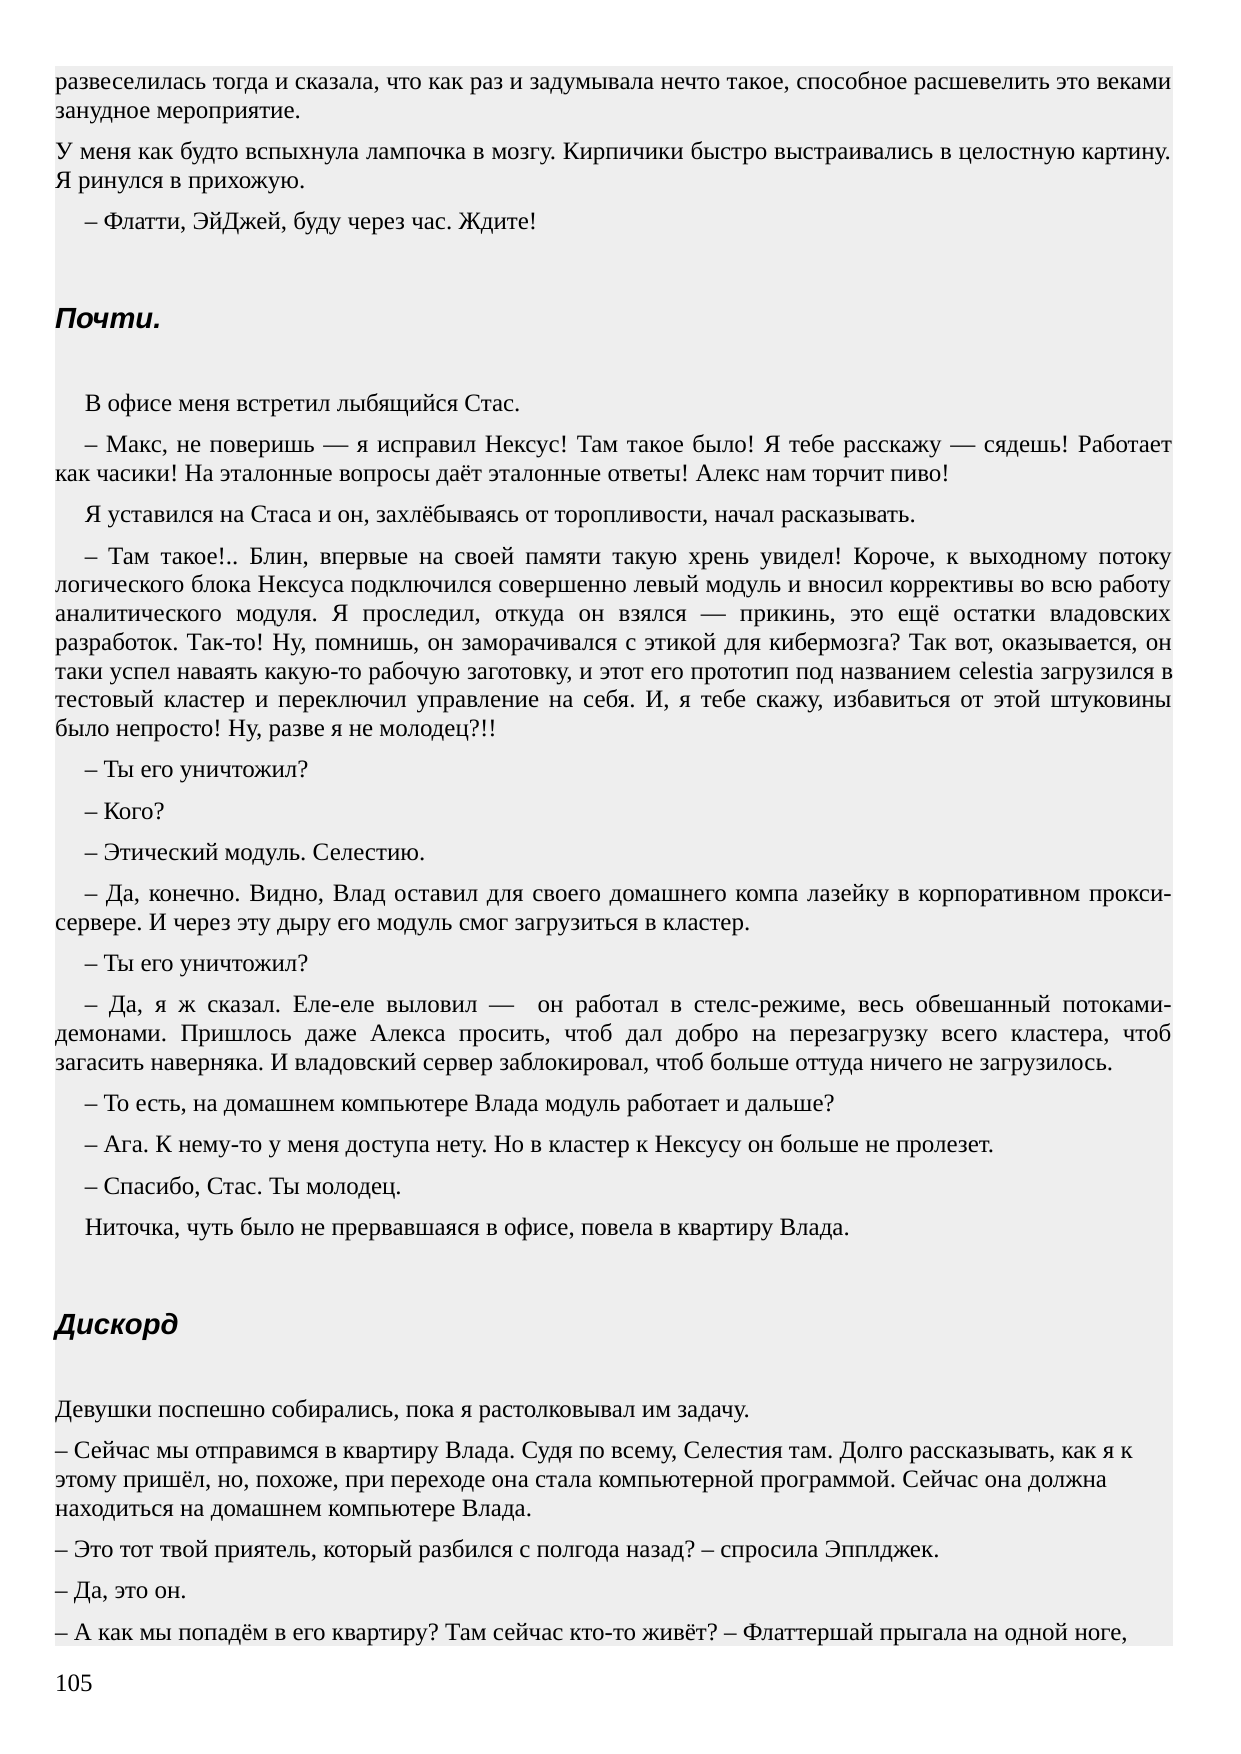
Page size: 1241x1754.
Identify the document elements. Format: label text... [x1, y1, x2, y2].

text Ниточка, чуть было не прервавшаяся в офисе, повела в квартиру Влада. [55, 1212, 1173, 1241]
text – Этический модуль. Селестию. [55, 837, 1173, 866]
text – То есть, на домашнем компьютере Влада модуль работает и дальше? [55, 1088, 1173, 1117]
text – Да, это он. [55, 1576, 1173, 1604]
subtitle Дискорд [55, 1307, 1173, 1341]
subtitle Почти. [55, 301, 1173, 334]
text – Кого? [55, 796, 1173, 824]
text Девушки поспешно собирались, пока я растолковывал им задачу. [55, 1394, 1173, 1423]
text развеселилась тогда и сказала, что как раз и задумывала нечто такое, способное расшевелить это веками занудное мероприятие. [55, 66, 1173, 123]
text – А как мы попадём в его квартиру? Там сейчас кто-то живёт? – Флаттершай прыгала на одной ноге, [55, 1617, 1173, 1646]
text – Ты его уничтожил? [55, 948, 1173, 977]
text – Там такое!.. Блин, впервые на своей памяти такую хрень увидел! Короче, к выходному потоку логического блока Нексуса подключился совершенно левый модуль и вносил коррективы во всю работу аналитического модуля. Я проследил, откуда он взялся — прикинь, это ещё остатки владовских разработок. Так-то! Ну, помнишь, он заморачивался с этикой для кибермозга? Так вот, оказывается, он таки успел наваять какую-то рабочую заготовку, и этот его прототип под названием celestia загрузился в тестовый кластер и переключил управление на себя. И, я тебе скажу, избавиться от этой штуковины было непросто! Ну, разве я не молодец?!! [55, 541, 1173, 742]
text – Флатти, ЭйДжей, буду через час. Ждите! [55, 206, 1173, 235]
text – Да, я ж сказал. Еле-еле выловил — он работал в стелс-режиме, весь обвешанный потоками-демонами. Пришлось даже Алекса просить, чтоб дал добро на перезагрузку всего кластера, чтоб загасить наверняка. И владовский сервер заблокировал, чтоб больше оттуда ничего не загрузилось. [55, 989, 1173, 1076]
text – Да, конечно. Видно, Влад оставил для своего домашнего компа лазейку в корпоративном прокси-сервере. И через эту дыру его модуль смог загрузиться в кластер. [55, 878, 1173, 936]
text В офисе меня встретил лыбящийся Стас. [55, 388, 1173, 417]
text – Сейчас мы отправимся в квартиру Влада. Судя по всему, Селестия там. Долго рассказывать, как я к этому пришёл, но, похоже, при переходе она стала компьютерной программой. Сейчас она должна находиться на домашнем компьютере Влада. [55, 1436, 1173, 1522]
list У меня как будто вспыхнула лампочка в мозгу. Кирпичики быстро выстраивались в целостную картину. Я ринулся в прихожую. [55, 136, 1173, 193]
text – Спасибо, Стас. Ты молодец. [55, 1171, 1173, 1199]
text – Макс, не поверишь — я исправил Нексус! Там такое было! Я тебе расскажу — сядешь! Работает как часики! На эталонные вопросы даёт эталонные ответы! Алекс нам торчит пиво! [55, 429, 1173, 487]
text – Ты его уничтожил? [55, 754, 1173, 783]
text – Это тот твой приятель, который разбился с полгода назад? – спросила Эпплджек. [55, 1534, 1173, 1563]
text – Ага. К нему-то у меня доступа нету. Но в кластер к Нексусу он больше не пролезет. [55, 1129, 1173, 1158]
text Я уставился на Стаса и он, захлёбываясь от торопливости, начал расказывать. [55, 499, 1173, 528]
